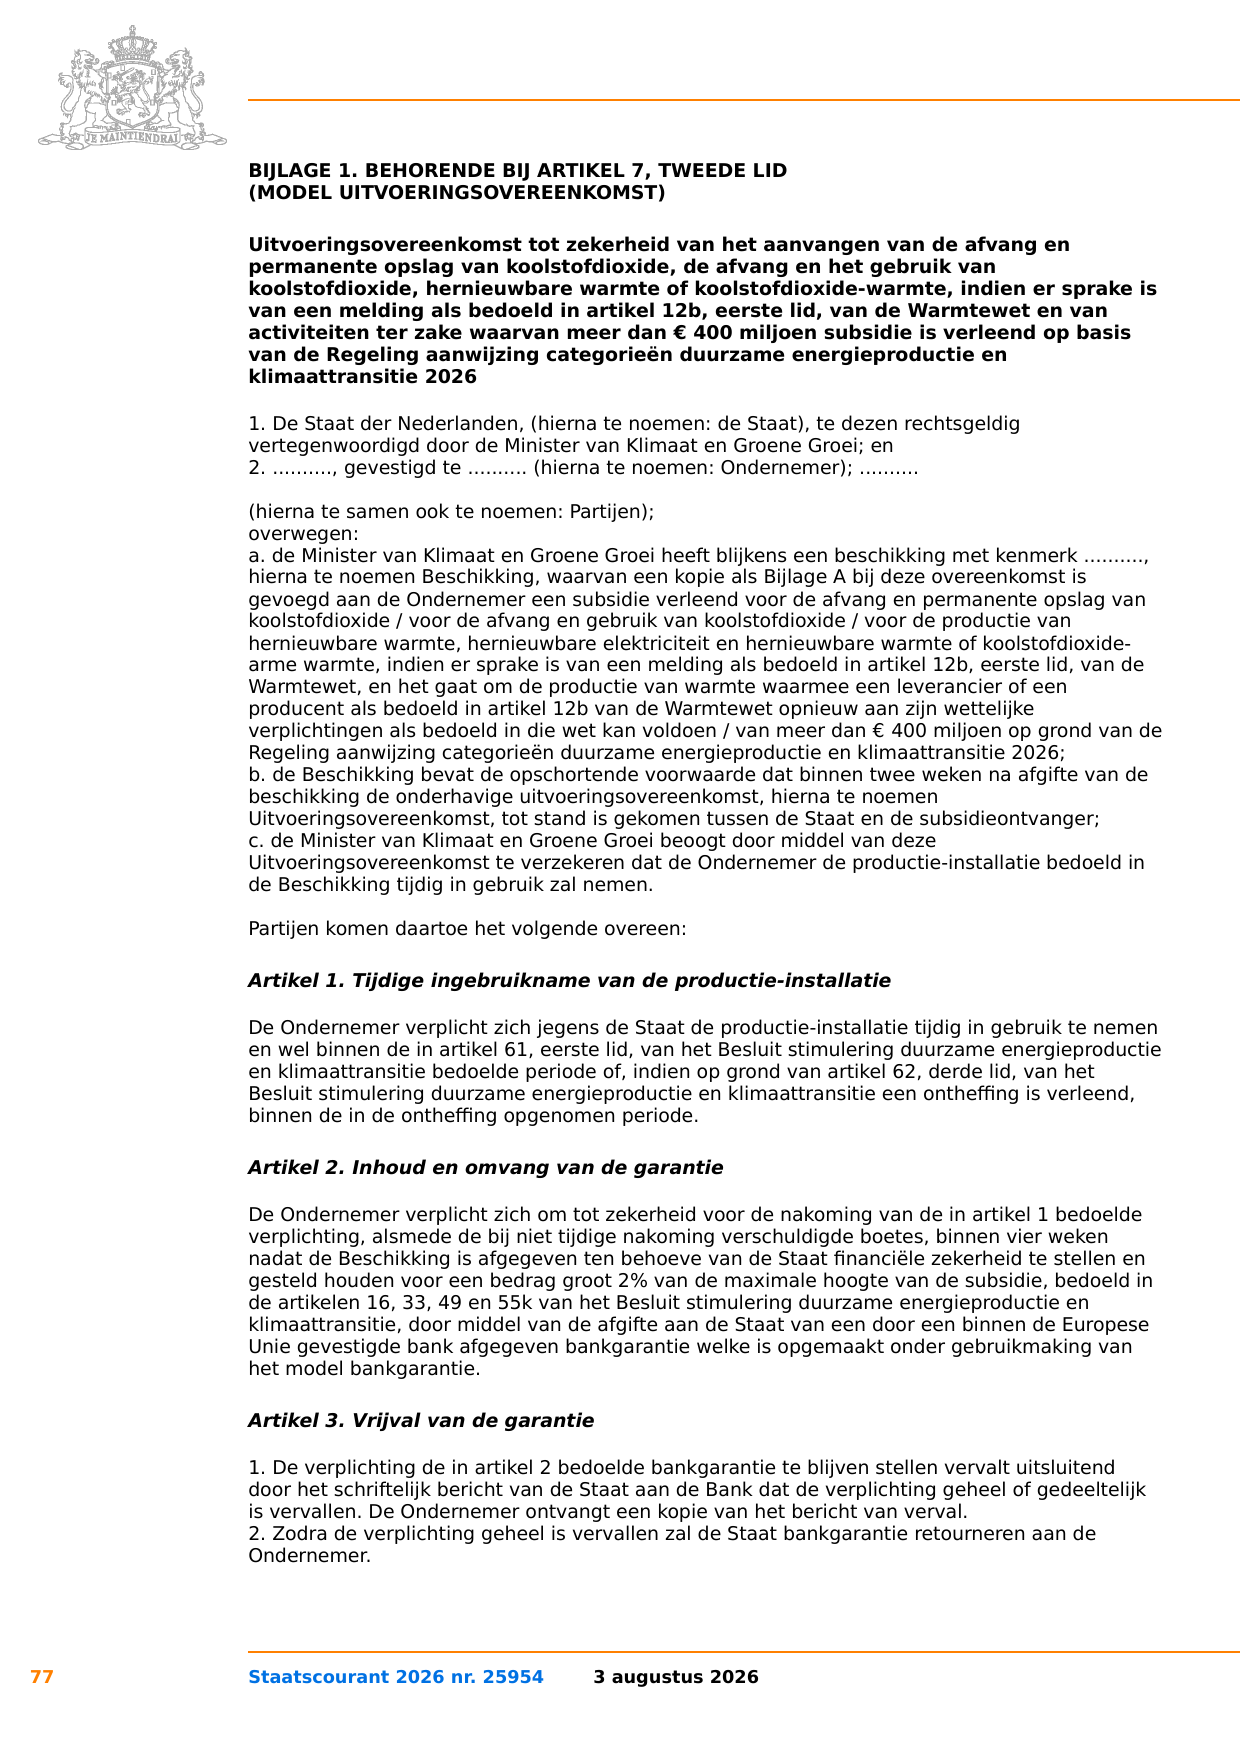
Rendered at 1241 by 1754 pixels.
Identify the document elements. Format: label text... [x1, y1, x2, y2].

text 2. Zodra de verplichting geheel is vervallen zal de Staat bankgarantie retourneren aan de Ondernemer. [248, 1523, 1163, 1567]
text 1. De Staat der Nederlanden, (hierna te noemen: de Staat), te dezen rechtsgeldig vertegenwoordigd door de Minister van Klimaat en Groene Groei; en [248, 413, 1163, 457]
subtitle Uitvoeringsovereenkomst tot zekerheid van het aanvangen van de afvang en permanente opslag van koolstofdioxide, de afvang en het gebruik van koolstofdioxide, hernieuwbare warmte of koolstofdioxide-warmte, indien er sprake is van een melding als bedoeld in artikel 12b, eerste lid, van de Warmtewet en van activiteiten ter zake waarvan meer dan € 400 miljoen subsidie is verleend op basis van de Regeling aanwijzing categorieën duurzame energieproductie en klimaattransitie 2026 [248, 234, 1163, 388]
picture [38, 25, 227, 150]
text (hierna te samen ook te noemen: Partijen); [248, 501, 1163, 522]
text 1. De verplichting de in artikel 2 bedoelde bankgarantie te blijven stellen vervalt uitsluitend door het schriftelijk bericht van de Staat aan de Bank dat de verplichting geheel of gedeeltelijk is vervallen. De Ondernemer ontvangt een kopie van het bericht van verval. [248, 1457, 1163, 1523]
text b. de Beschikking bevat de opschortende voorwaarde dat binnen twee weken na afgifte van de beschikking de onderhavige uitvoeringsovereenkomst, hierna te noemen Uitvoeringsovereenkomst, tot stand is gekomen tussen de Staat en de subsidieontvanger; [248, 764, 1163, 830]
text De Ondernemer verplicht zich jegens de Staat de productie-installatie tijdig in gebruik te nemen en wel binnen de in artikel 61, eerste lid, van het Besluit stimulering duurzame energieproductie en klimaattransitie bedoelde periode of, indien op grond van artikel 62, derde lid, van het Besluit stimulering duurzame energieproductie en klimaattransitie een ontheffing is verleend, binnen de in de ontheffing opgenomen periode. [248, 1017, 1163, 1127]
subtitle Artikel 2. Inhoud en omvang van de garantie [248, 1157, 1163, 1179]
text Partijen komen daartoe het volgende overeen: [248, 918, 1163, 940]
text a. de Minister van Klimaat en Groene Groei heeft blijkens een beschikking met kenmerk .........., hierna te noemen Beschikking, waarvan een kopie als Bijlage A bij deze overeenkomst is gevoegd aan de Ondernemer een subsidie verleend voor de afvang en permanente opslag van koolstofdioxide / voor de afvang en gebruik van koolstofdioxide / voor de productie van hernieuwbare warmte, hernieuwbare elektriciteit en hernieuwbare warmte of koolstofdioxide-arme warmte, indien er sprake is van een melding als bedoeld in artikel 12b, eerste lid, van de Warmtewet, en het gaat om de productie van warmte waarmee een leverancier of een producent als bedoeld in artikel 12b van de Warmtewet opnieuw aan zijn wettelijke verplichtingen als bedoeld in die wet kan voldoen / van meer dan € 400 miljoen op grond van de Regeling aanwijzing categorieën duurzame energieproductie en klimaattransitie 2026; [248, 544, 1163, 764]
subtitle BIJLAGE 1. BEHORENDE BIJ ARTIKEL 7, TWEEDE LID (MODEL UITVOERINGSOVEREENKOMST) [248, 160, 1163, 204]
subtitle Artikel 1. Tijdige ingebruikname van de productie-installatie [248, 970, 1163, 992]
text 2. .........., gevestigd te .......... (hierna te noemen: Ondernemer); .......... [248, 457, 1163, 479]
subtitle Artikel 3. Vrijval van de garantie [248, 1410, 1163, 1432]
text c. de Minister van Klimaat en Groene Groei beoogt door middel van deze Uitvoeringsovereenkomst te verzekeren dat de Ondernemer de productie-installatie bedoeld in de Beschikking tijdig in gebruik zal nemen. [248, 830, 1163, 896]
text overwegen: [248, 522, 1163, 544]
text De Ondernemer verplicht zich om tot zekerheid voor de nakoming van de in artikel 1 bedoelde verplichting, alsmede de bij niet tijdige nakoming verschuldigde boetes, binnen vier weken nadat de Beschikking is afgegeven ten behoeve van de Staat financiële zekerheid te stellen en gesteld houden voor een bedrag groot 2% van de maximale hoogte van de subsidie, bedoeld in de artikelen 16, 33, 49 en 55k van het Besluit stimulering duurzame energieproductie en klimaattransitie, door middel van de afgifte aan de Staat van een door een binnen de Europese Unie gevestigde bank afgegeven bankgarantie welke is opgemaakt onder gebruikmaking van het model bankgarantie. [248, 1204, 1163, 1380]
